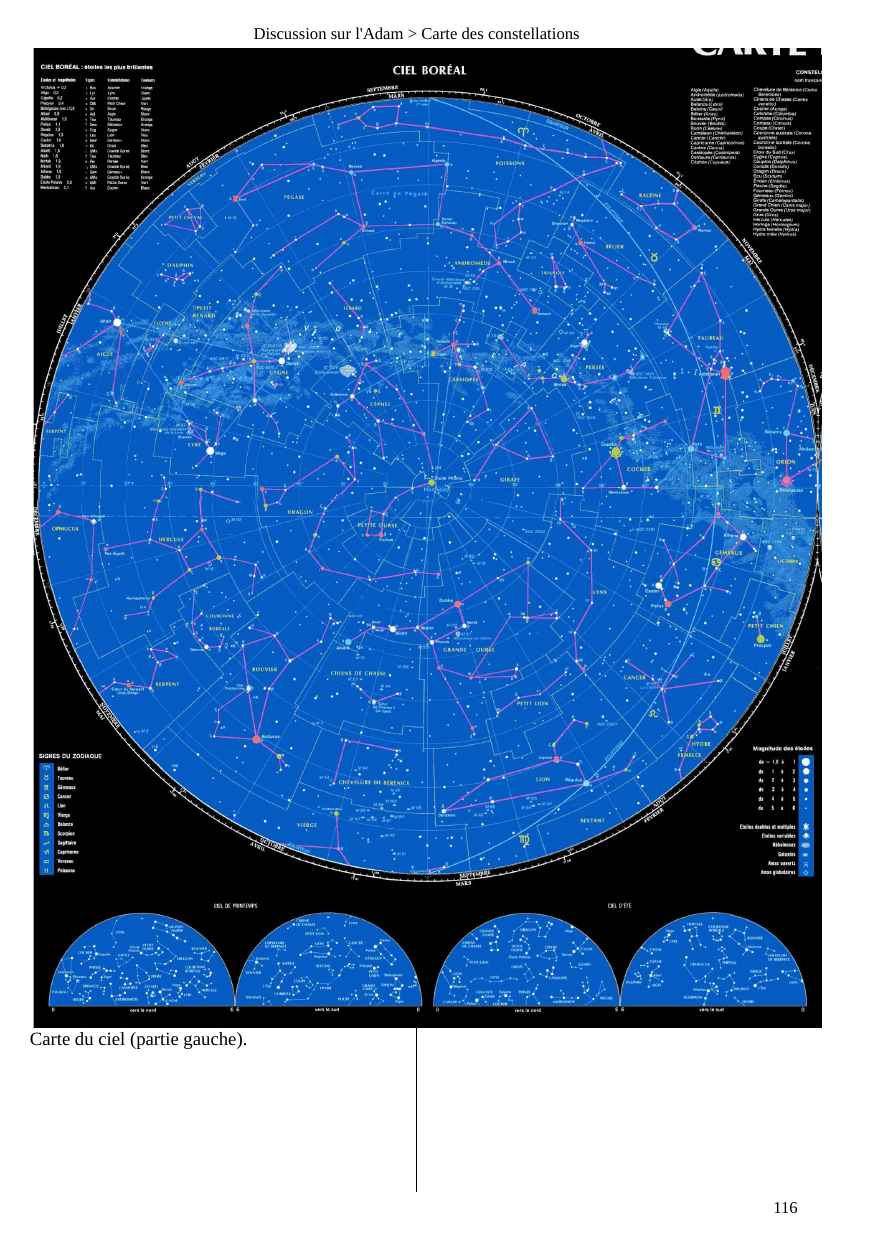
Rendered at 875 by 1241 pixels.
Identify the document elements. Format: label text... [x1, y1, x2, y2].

picture [33, 48, 822, 1028]
text Carte du ciel (partie gauche). [29, 49, 412, 1049]
